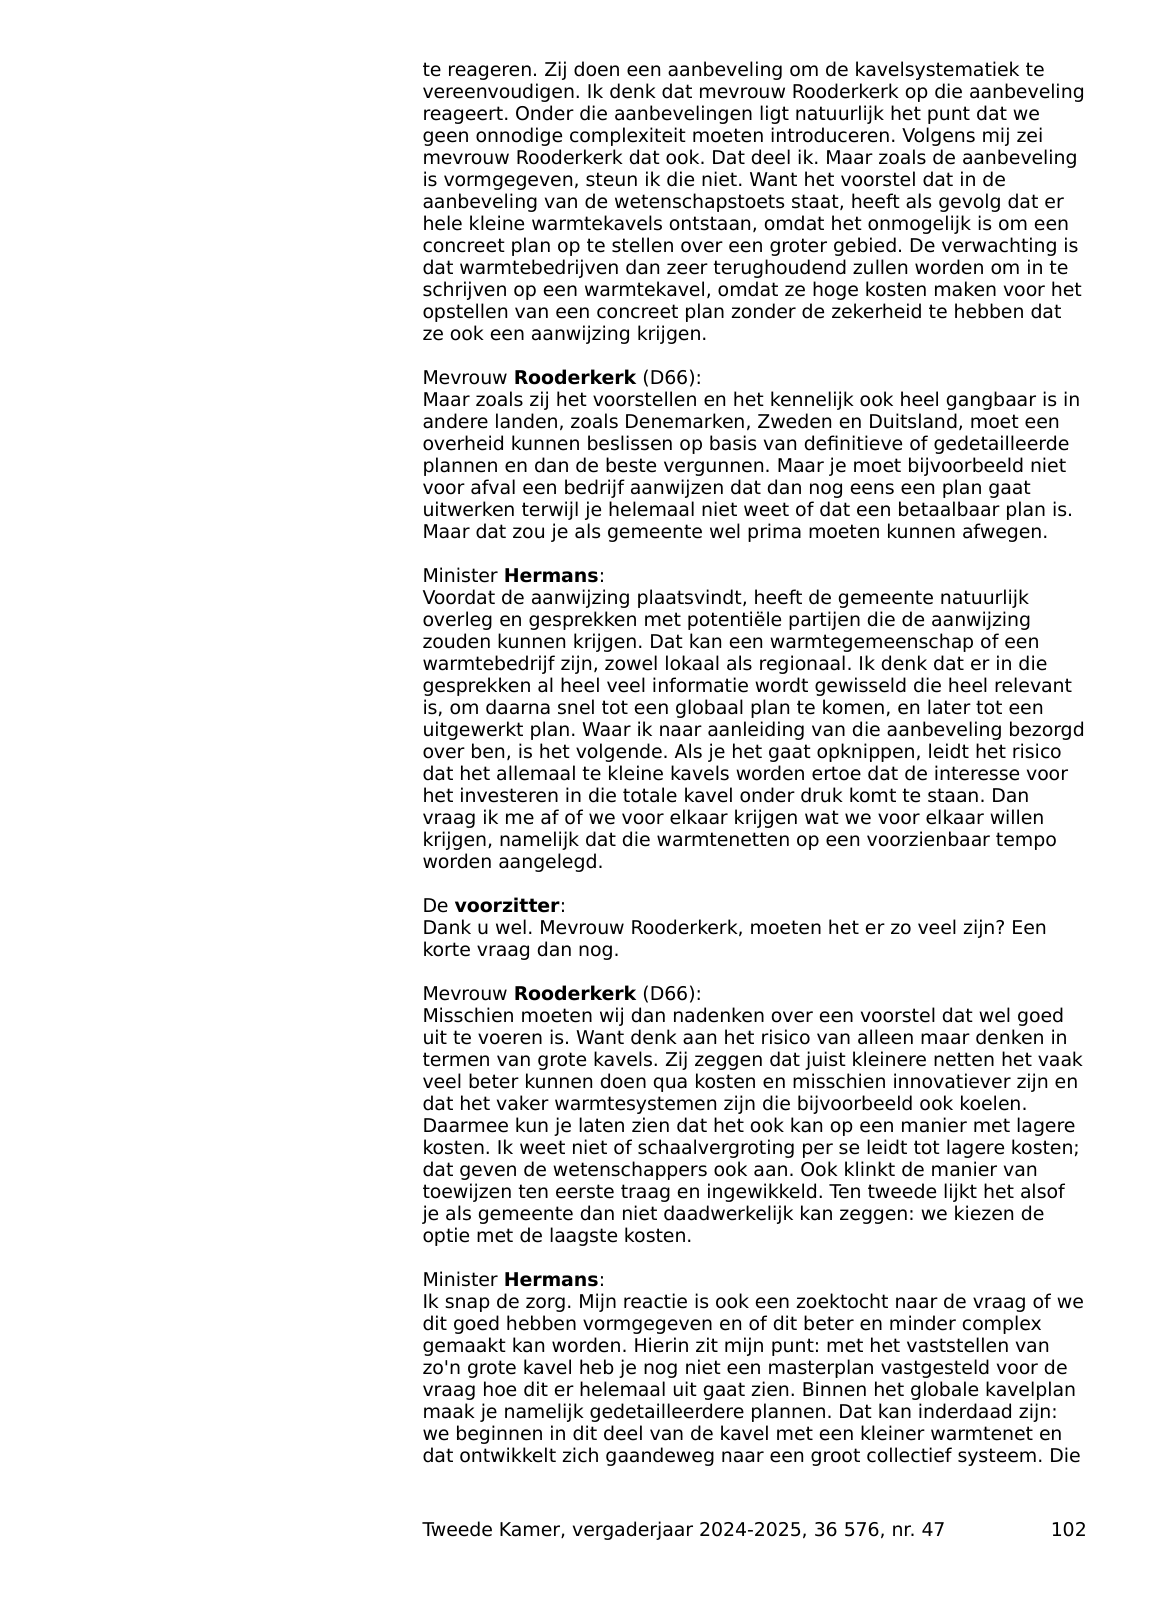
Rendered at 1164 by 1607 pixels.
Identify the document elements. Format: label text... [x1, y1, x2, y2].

text Maar zoals zij het voorstellen en het kennelijk ook heel gangbaar is in andere landen, zoals Denemarken, Zweden en Duitsland, moet een overheid kunnen beslissen op basis van definitieve of gedetailleerde plannen en dan de beste vergunnen. Maar je moet bijvoorbeeld niet voor afval een bedrijf aanwijzen dat dan nog eens een plan gaat uitwerken terwijl je helemaal niet weet of dat een betaalbaar plan is. Maar dat zou je als gemeente wel prima moeten kunnen afwegen. [422, 389, 1087, 543]
text te reageren. Zij doen een aanbeveling om de kavelsystematiek te vereenvoudigen. Ik denk dat mevrouw Rooderkerk op die aanbeveling reageert. Onder die aanbevelingen ligt natuurlijk het punt dat we geen onnodige complexiteit moeten introduceren. Volgens mij zei mevrouw Rooderkerk dat ook. Dat deel ik. Maar zoals de aanbeveling is vormgegeven, steun ik die niet. Want het voorstel dat in de aanbeveling van de wetenschapstoets staat, heeft als gevolg dat er hele kleine warmtekavels ontstaan, omdat het onmogelijk is om een concreet plan op te stellen over een groter gebied. De verwachting is dat warmtebedrijven dan zeer terughoudend zullen worden om in te schrijven op een warmtekavel, omdat ze hoge kosten maken voor het opstellen van een concreet plan zonder de zekerheid te hebben dat ze ook een aanwijzing krijgen. [422, 59, 1087, 345]
text Minister Hermans: [422, 1269, 1087, 1291]
text Mevrouw Rooderkerk (D66): [422, 983, 1087, 1005]
text Misschien moeten wij dan nadenken over een voorstel dat wel goed uit te voeren is. Want denk aan het risico van alleen maar denken in termen van grote kavels. Zij zeggen dat juist kleinere netten het vaak veel beter kunnen doen qua kosten en misschien innovatiever zijn en dat het vaker warmtesystemen zijn die bijvoorbeeld ook koelen. Daarmee kun je laten zien dat het ook kan op een manier met lagere kosten. Ik weet niet of schaalvergroting per se leidt tot lagere kosten; dat geven de wetenschappers ook aan. Ook klinkt de manier van toewijzen ten eerste traag en ingewikkeld. Ten tweede lijkt het alsof je als gemeente dan niet daadwerkelijk kan zeggen: we kiezen de optie met de laagste kosten. [422, 1005, 1087, 1247]
text Mevrouw Rooderkerk (D66): [422, 367, 1087, 389]
text Voordat de aanwijzing plaatsvindt, heeft de gemeente natuurlijk overleg en gesprekken met potentiële partijen die de aanwijzing zouden kunnen krijgen. Dat kan een warmtegemeenschap of een warmtebedrijf zijn, zowel lokaal als regionaal. Ik denk dat er in die gesprekken al heel veel informatie wordt gewisseld die heel relevant is, om daarna snel tot een globaal plan te komen, en later tot een uitgewerkt plan. Waar ik naar aanleiding van die aanbeveling bezorgd over ben, is het volgende. Als je het gaat opknippen, leidt het risico dat het allemaal te kleine kavels worden ertoe dat de interesse voor het investeren in die totale kavel onder druk komt te staan. Dan vraag ik me af of we voor elkaar krijgen wat we voor elkaar willen krijgen, namelijk dat die warmtenetten op een voorzienbaar tempo worden aangelegd. [422, 587, 1087, 873]
text Ik snap de zorg. Mijn reactie is ook een zoektocht naar de vraag of we dit goed hebben vormgegeven en of dit beter en minder complex gemaakt kan worden. Hierin zit mijn punt: met het vaststellen van zo'n grote kavel heb je nog niet een masterplan vastgesteld voor de vraag hoe dit er helemaal uit gaat zien. Binnen het globale kavelplan maak je namelijk gedetailleerdere plannen. Dat kan inderdaad zijn: we beginnen in dit deel van de kavel met een kleiner warmtenet en dat ontwikkelt zich gaandeweg naar een groot collectief systeem. Die [422, 1291, 1087, 1467]
text Dank u wel. Mevrouw Rooderkerk, moeten het er zo veel zijn? Een korte vraag dan nog. [422, 917, 1087, 961]
text Minister Hermans: [422, 565, 1087, 587]
text De voorzitter: [422, 895, 1087, 917]
